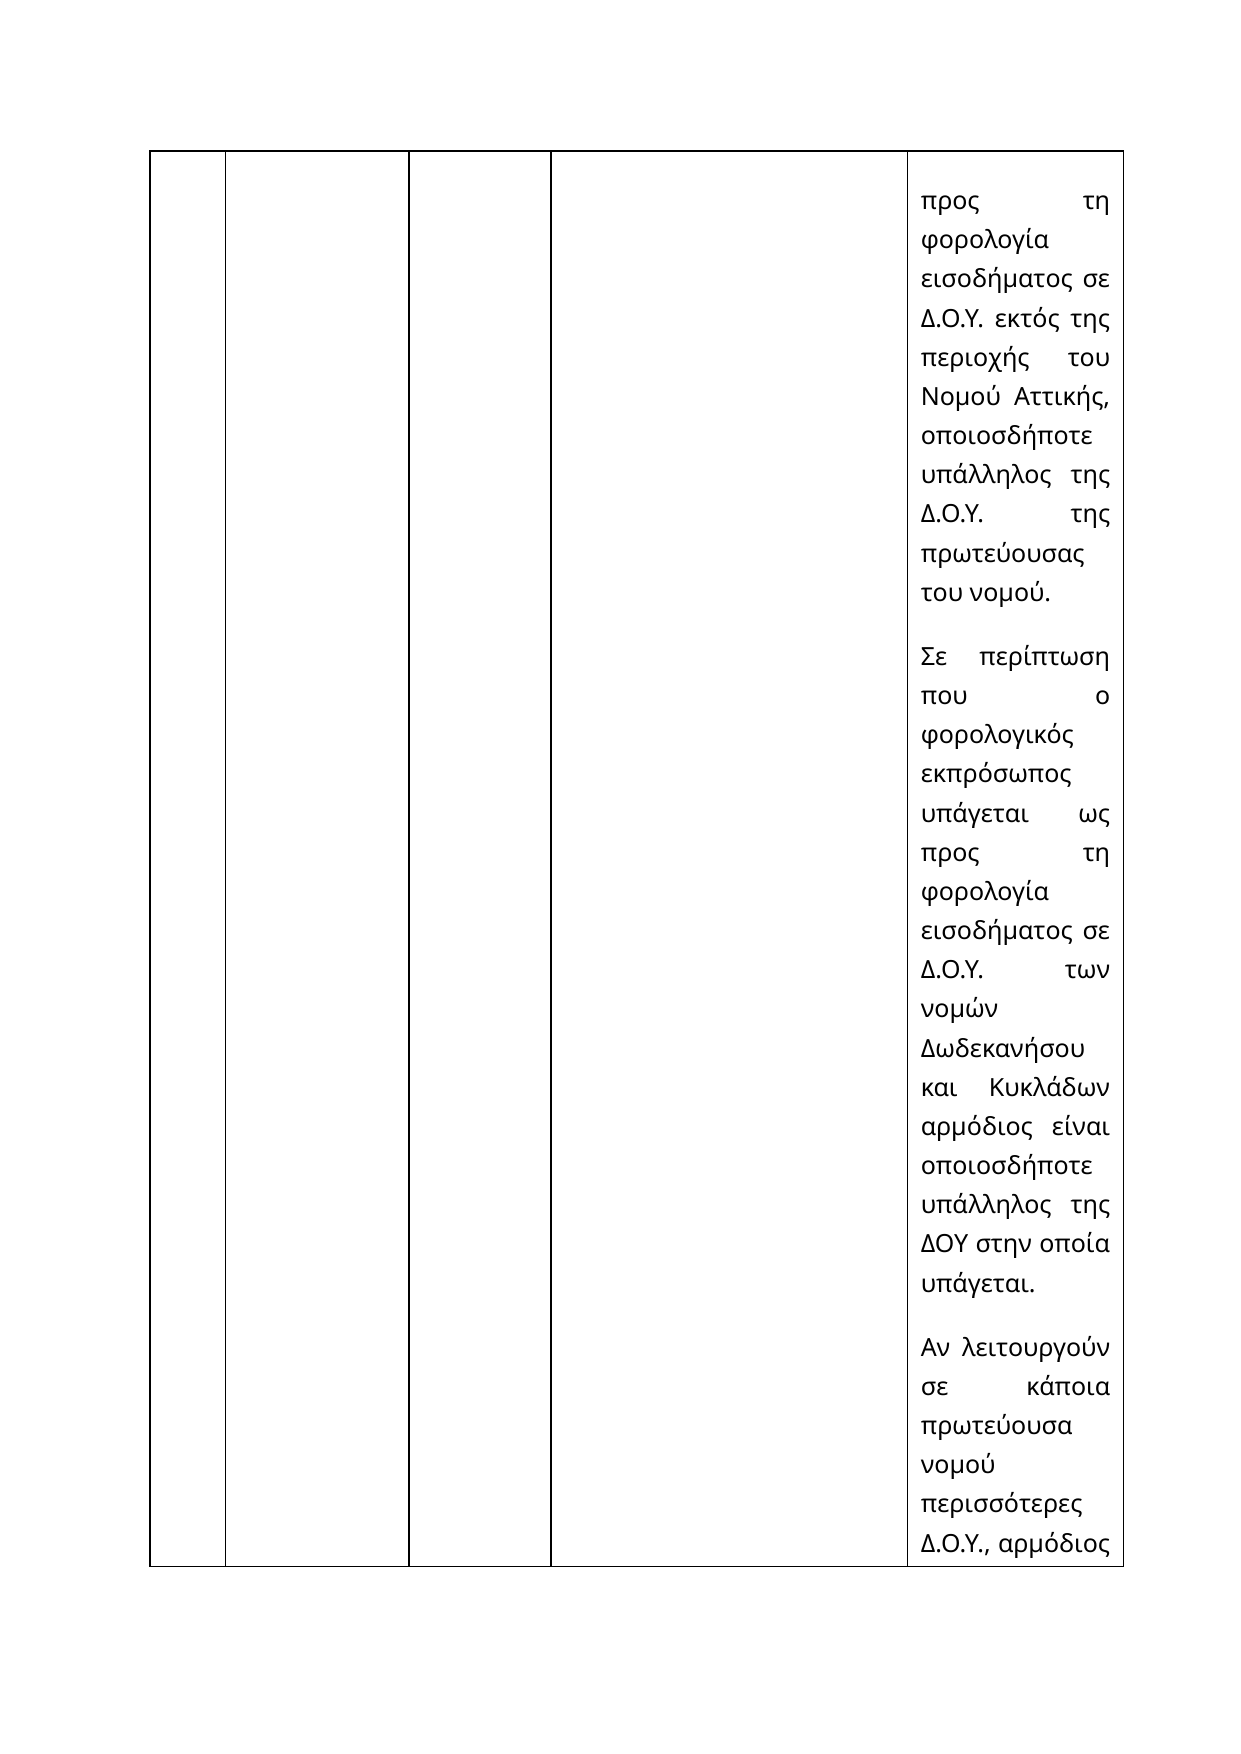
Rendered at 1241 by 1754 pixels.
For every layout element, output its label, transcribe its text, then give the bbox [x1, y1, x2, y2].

table_cell [552, 152, 907, 1566]
table_cell προς τη φορολογία εισοδήματος σε Δ.Ο.Υ. εκτός της περιοχής του Νομού Αττικής, οποιοσδήποτε υπάλληλος της Δ.Ο.Υ. της πρωτεύουσας του νομού. Σε περίπτωση που ο φορολογικός εκπρόσωπος υπάγεται ως προς τη φορολογία εισοδήματος σε Δ.Ο.Υ. των νομών Δωδεκανήσου και Κυκλάδων αρμόδιος είναι οποιοσδήποτε υπάλληλος της ΔΟΥ στην οποία υπάγεται. Αν λειτουργούν σε κάποια πρωτεύουσα νομού περισσότερες Δ.Ο.Υ., αρμόδιος [908, 152, 1123, 1566]
table_cell [226, 152, 408, 1566]
table_cell [410, 152, 550, 1566]
table_cell [151, 152, 225, 1566]
